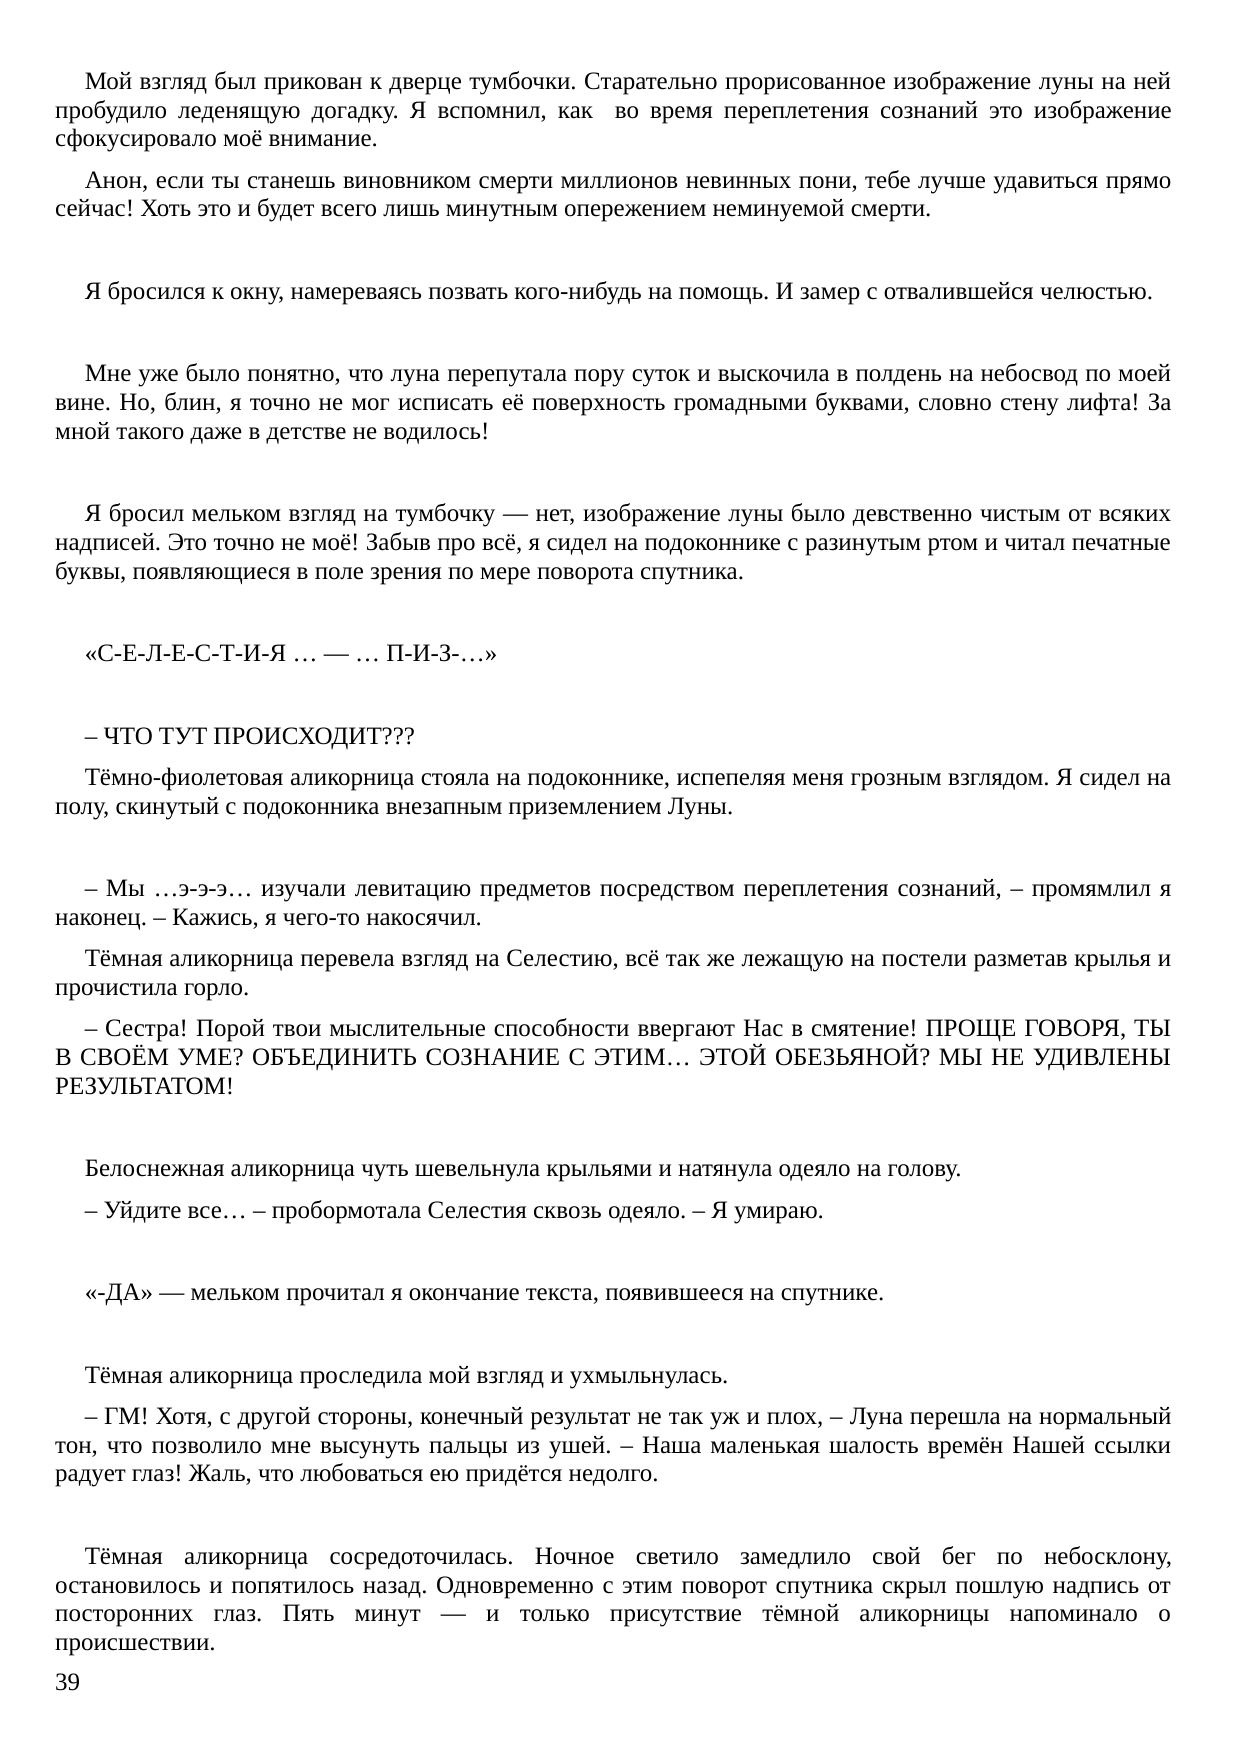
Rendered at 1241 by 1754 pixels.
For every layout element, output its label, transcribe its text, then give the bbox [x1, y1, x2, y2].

text – Уйдите все… – пробормотала Селестия сквозь одеяло. – Я умираю. [55, 1195, 1173, 1223]
text Белоснежная аликорница чуть шевельнула крыльями и натянула одеяло на голову. [55, 1153, 1173, 1182]
text – ГМ! Хотя, с другой стороны, конечный результат не так уж и плох, – Луна перешла на нормальный тон, что позволило мне высунуть пальцы из ушей. – Наша маленькая шалость времён Нашей ссылки радует глаз! Жаль, что любоваться ею придётся недолго. [55, 1401, 1173, 1487]
text – Мы …э-э-э… изучали левитацию предметов посредством переплетения сознаний, – промямлил я наконец. – Кажись, я чего-то накосячил. [55, 873, 1173, 931]
text Мне уже было понятно, что луна перепутала пору суток и выскочила в полдень на небосвод по моей вине. Но, блин, я точно не мог исписать её поверхность громадными буквами, словно стену лифта! За мной такого даже в детстве не водилось! [55, 358, 1173, 445]
text Мой взгляд был прикован к дверце тумбочки. Старательно прорисованное изображение луны на ней пробудило леденящую догадку. Я вспомнил, как во время переплетения сознаний это изображение сфокусировало моё внимание. [55, 66, 1173, 152]
text Я бросился к окну, намереваясь позвать кого-нибудь на помощь. И замер с отвалившейся челюстью. [55, 276, 1173, 305]
text «С-Е-Л-Е-С-Т-И-Я … — … П-И-З-…» [55, 638, 1173, 667]
text Тёмно-фиолетовая аликорница стояла на подоконнике, испепеляя меня грозным взглядом. Я сидел на полу, скинутый с подоконника внезапным приземлением Луны. [55, 762, 1173, 820]
text Тёмная аликорница сосредоточилась. Ночное светило замедлило свой бег по небосклону, остановилось и попятилось назад. Одновременно с этим поворот спутника скрыл пошлую надпись от посторонних глаз. Пять минут — и только присутствие тёмной аликорницы напоминало о происшествии. [55, 1541, 1173, 1656]
text Тёмная аликорница перевела взгляд на Селестию, всё так же лежащую на постели разметав крылья и прочистила горло. [55, 943, 1173, 1001]
text «-ДА» — мельком прочитал я окончание текста, появившееся на спутнике. [55, 1277, 1173, 1306]
text – ЧТО ТУТ ПРОИСХОДИТ??? [55, 721, 1173, 750]
text Тёмная аликорница проследила мой взгляд и ухмыльнулась. [55, 1360, 1173, 1388]
text Анон, если ты станешь виновником смерти миллионов невинных пони, тебе лучше удавиться прямо сейчас! Хоть это и будет всего лишь минутным опережением неминуемой смерти. [55, 165, 1173, 222]
text – Сестра! Порой твои мыслительные способности ввергают Нас в смятение! ПРОЩЕ ГОВОРЯ, ТЫ В СВОЁМ УМЕ? ОБЪЕДИНИТЬ СОЗНАНИЕ С ЭТИМ… ЭТОЙ ОБЕЗЬЯНОЙ? МЫ НЕ УДИВЛЕНЫ РЕЗУЛЬТАТОМ! [55, 1013, 1173, 1100]
text Я бросил мельком взгляд на тумбочку — нет, изображение луны было девственно чистым от всяких надписей. Это точно не моё! Забыв про всё, я сидел на подоконнике с разинутым ртом и читал печатные буквы, появляющиеся в поле зрения по мере поворота спутника. [55, 498, 1173, 585]
